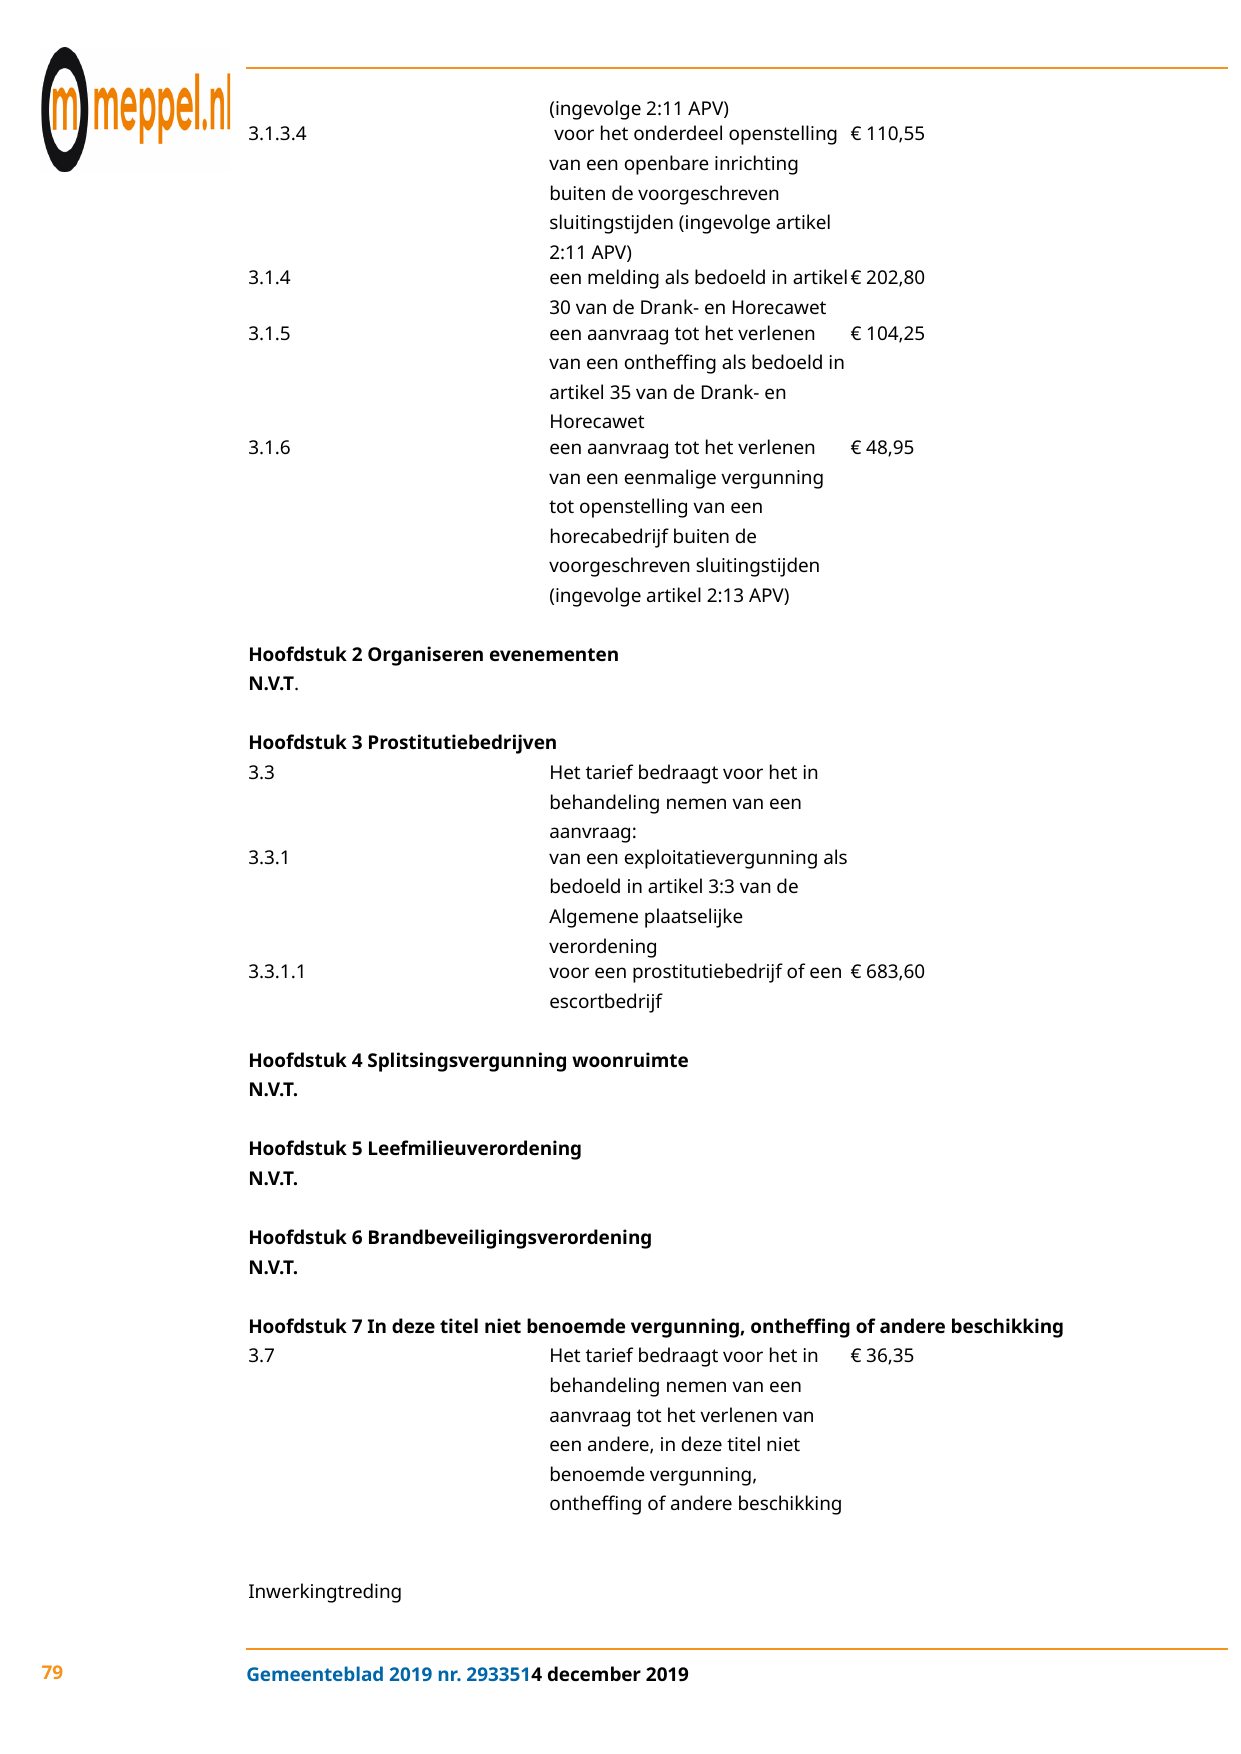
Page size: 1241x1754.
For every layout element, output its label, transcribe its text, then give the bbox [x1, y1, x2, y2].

table_cell € 202,80 [850, 265, 1152, 320]
picture [41, 47, 231, 172]
table_cell 3.1.6 [248, 434, 549, 608]
text Hoofdstuk 2 Organiseren evenementen [248, 641, 1152, 667]
table_cell 3.3.1 [248, 844, 549, 959]
table_cell een melding als bedoeld in artikel 30 van de Drank- en Horecawet [549, 265, 850, 320]
text Hoofdstuk 6 Brandbeveiligingsverordening [248, 1224, 1152, 1250]
table_header Het tarief bedraagt voor het in behandeling nemen van een aanvraag tot het verlenen van een andere, in deze titel niet benoemde vergunning, ontheffing of andere beschikking [549, 1343, 850, 1516]
table_cell een aanvraag tot het verlenen van een ontheffing als bedoeld in artikel 35 van de Drank- en Horecawet [549, 320, 850, 434]
table_cell € 683,60 [850, 959, 1152, 1014]
text Hoofdstuk 7 In deze titel niet benoemde vergunning, ontheffing of andere beschikking [248, 1313, 1152, 1339]
text N.V.T. [248, 1254, 1152, 1279]
table_header Het tarief bedraagt voor het in behandeling nemen van een aanvraag: [549, 759, 850, 844]
table_cell [248, 95, 549, 121]
table_cell een aanvraag tot het verlenen van een eenmalige vergunning tot openstelling van een horecabedrijf buiten de voorgeschreven sluitingstijden (ingevolge artikel 2:13 APV) [549, 434, 850, 608]
text Inwerkingtreding [248, 1579, 1152, 1604]
table_cell [850, 95, 1152, 121]
table_header € 36,35 [850, 1343, 1152, 1516]
table_cell 3.1.5 [248, 320, 549, 434]
table_cell (ingevolge 2:11 APV) [549, 95, 850, 121]
table_cell 3.3.1.1 [248, 959, 549, 1014]
text N.V.T. [248, 670, 1152, 696]
table_cell van een exploitatievergunning als bedoeld in artikel 3:3 van de Algemene plaatselijke verordening [549, 844, 850, 959]
table_cell 3.1.4 [248, 265, 549, 320]
text Hoofdstuk 3 Prostitutiebedrijven [248, 729, 1152, 755]
table_cell voor het onderdeel openstelling van een openbare inrichting buiten de voorgeschreven sluitingstijden (ingevolge artikel 2:11 APV) [549, 121, 850, 264]
text N.V.T. [248, 1076, 1152, 1102]
text Hoofdstuk 5 Leefmilieuverordening [248, 1136, 1152, 1161]
text N.V.T. [248, 1165, 1152, 1191]
table_header 3.3 [248, 759, 549, 844]
text Hoofdstuk 4 Splitsingsvergunning woonruimte [248, 1047, 1152, 1072]
table_cell € 48,95 [850, 434, 1152, 608]
table_header [850, 759, 1152, 844]
table_cell € 110,55 [850, 121, 1152, 264]
table_cell € 104,25 [850, 320, 1152, 434]
table_cell 3.1.3.4 [248, 121, 549, 264]
table_header 3.7 [248, 1343, 549, 1516]
table_cell [850, 844, 1152, 959]
table_cell voor een prostitutiebedrijf of een escortbedrijf [549, 959, 850, 1014]
